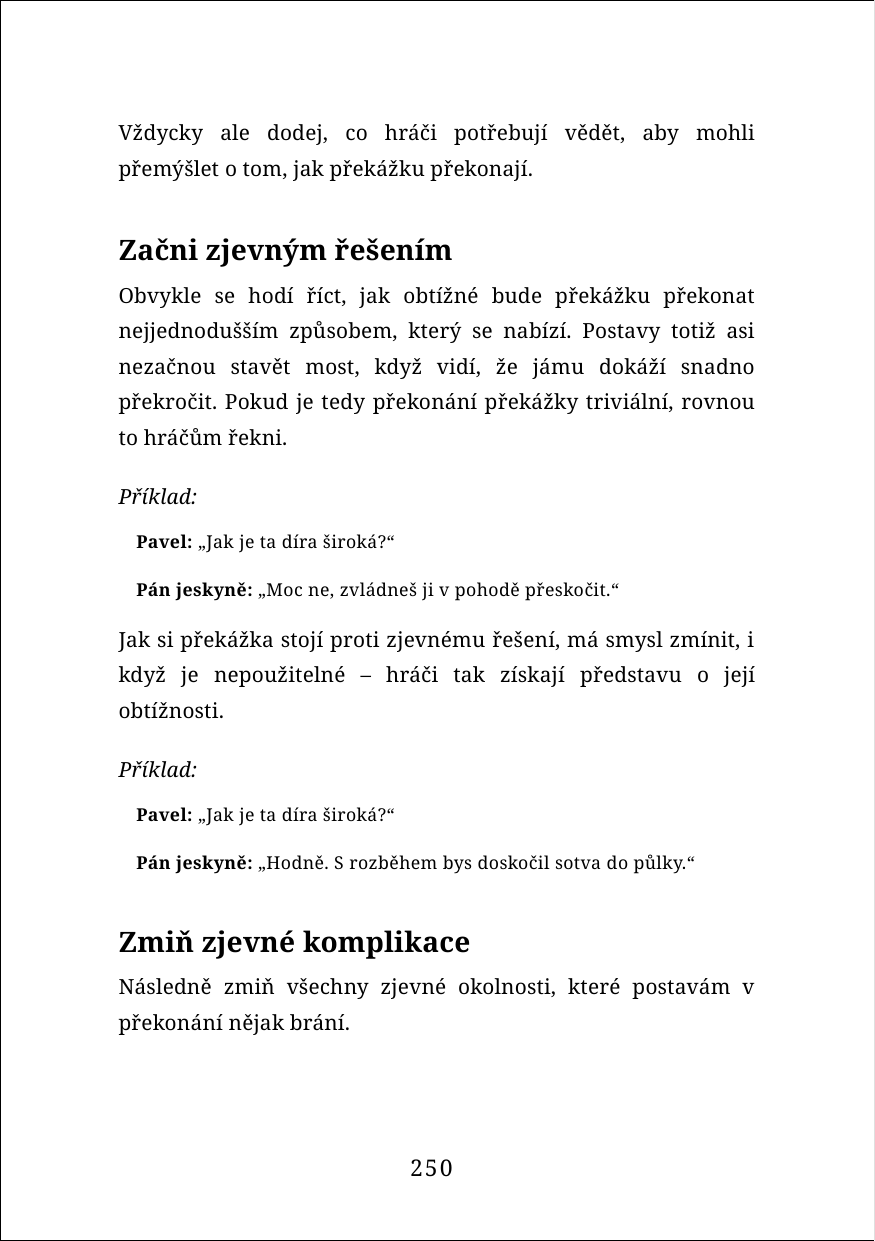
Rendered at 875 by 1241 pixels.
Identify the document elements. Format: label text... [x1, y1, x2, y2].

text Obvykle se hodí říct, jak obtížné bude překážku překonat nejjednodušším způsobem, který se nabízí. Postavy totiž asi nezačnou stavět most, když vidí, že jámu dokáží snadno překročit. Pokud je tedy překonání překážky triviální, rovnou to hráčům řekni. [118, 281, 756, 451]
text Pán jeskyně: „Hodně. S rozběhem bys doskočil sotva do půlky.“ [136, 851, 756, 875]
text Příklad: [118, 482, 756, 510]
text Jak si překážka stojí proti zjevnému řešení, má smysl zmínit, i když je nepoužitelné – hráči tak získají představu o její obtížnosti. [118, 625, 756, 724]
text Pán jeskyně: „Moc ne, zvládneš ji v pohodě přeskočit.“ [136, 577, 756, 601]
subtitle Začni zjevným řešením [118, 231, 756, 269]
text Vždycky ale dodej, co hráči potřebují vědět, aby mohli přemýšlet o tom, jak překážku překonají. [118, 118, 756, 182]
text Pavel: „Jak je ta díra široká?“ [136, 803, 756, 827]
subtitle Zmiň zjevné komplikace [118, 922, 756, 960]
text Následně zmiň všechny zjevné okolnosti, které postavám v překonání nějak brání. [118, 972, 756, 1036]
text Pavel: „Jak je ta díra široká?“ [136, 529, 756, 553]
text Příklad: [118, 755, 756, 784]
